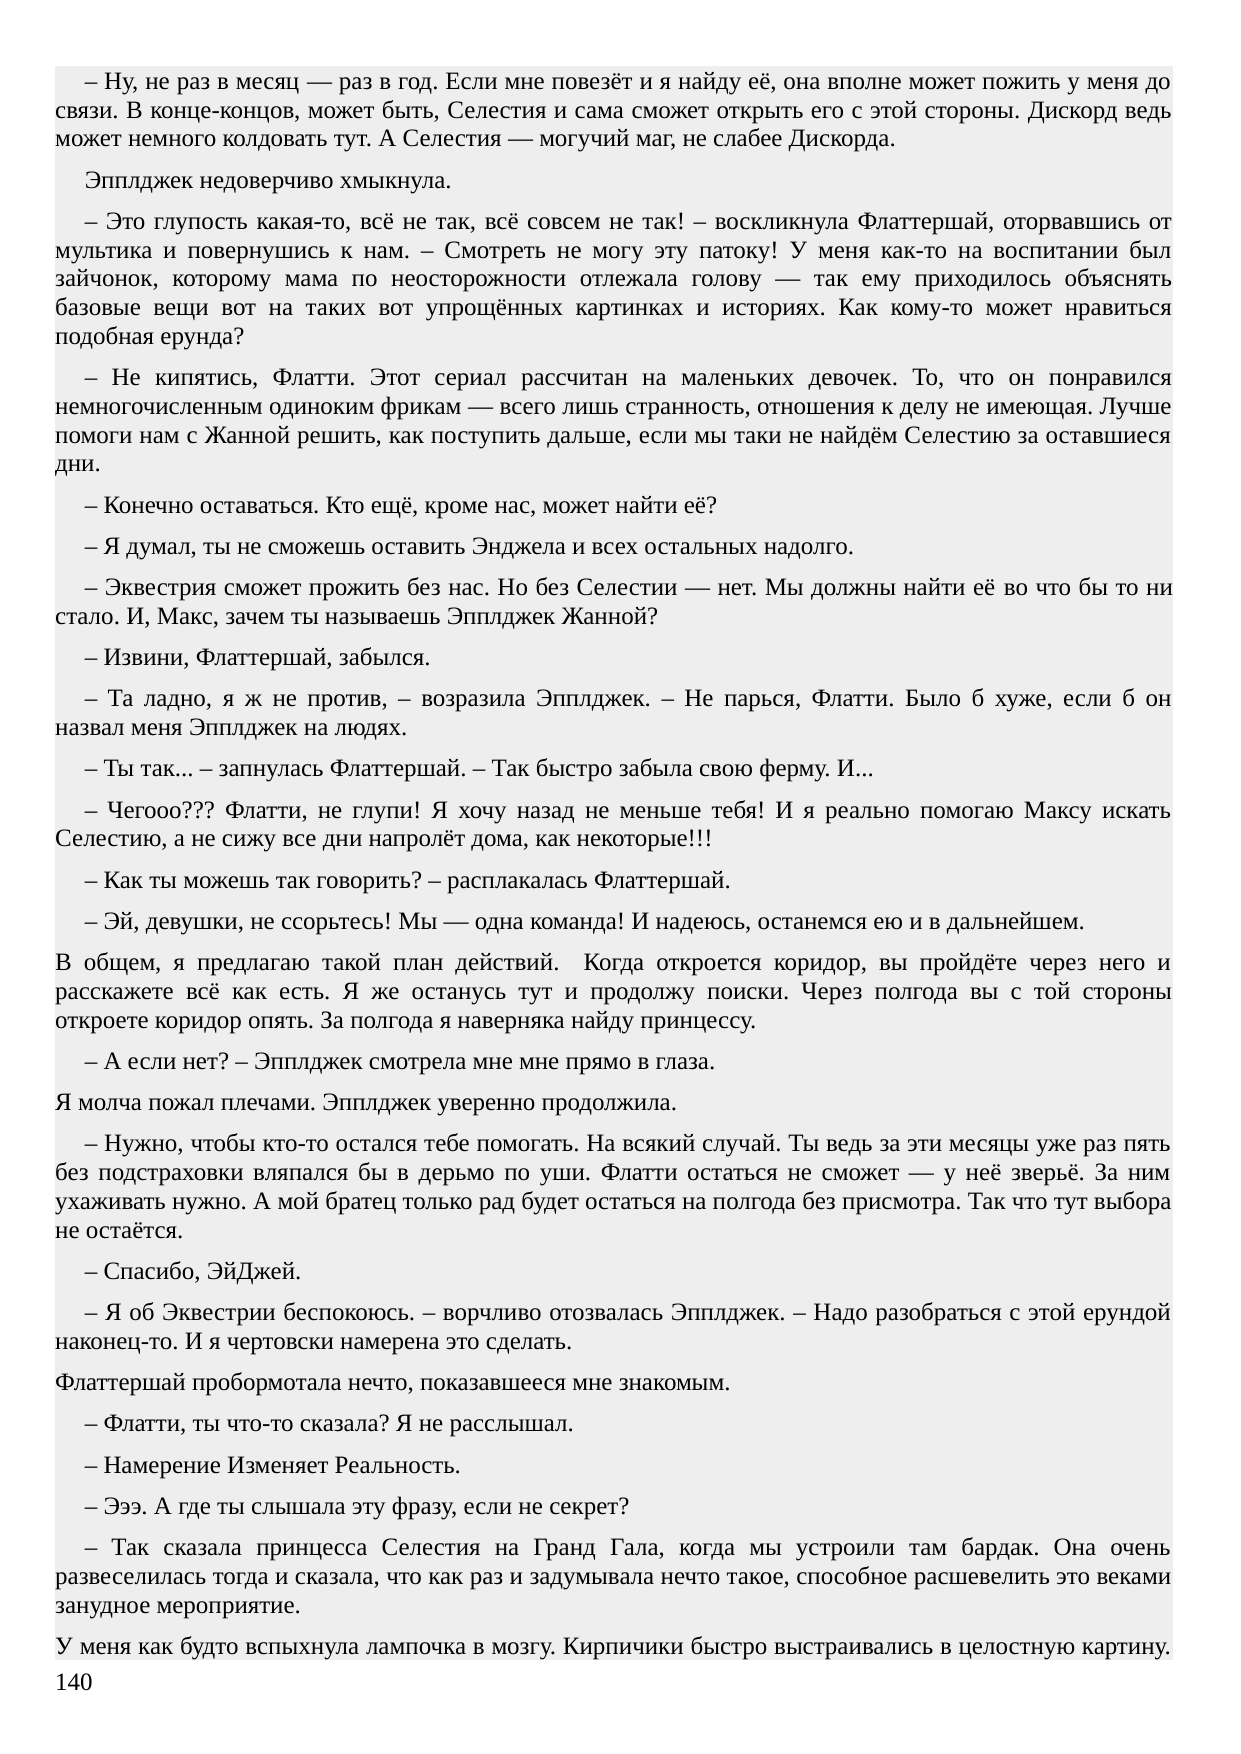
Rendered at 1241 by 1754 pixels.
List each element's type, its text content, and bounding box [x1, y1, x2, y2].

text – Я об Эквестрии беспокоюсь. – ворчливо отозвалась Эпплджек. – Надо разобраться с этой ерундой наконец-то. И я чертовски намерена это сделать. [55, 1297, 1173, 1355]
text – Спасибо, ЭйДжей. [55, 1256, 1173, 1285]
list Флаттершай пробормотала нечто, показавшееся мне знакомым. [55, 1367, 1173, 1396]
text – Не кипятись, Флатти. Этот сериал рассчитан на маленьких девочек. То, что он понравился немногочисленным одиноким фрикам — всего лишь странность, отношения к делу не имеющая. Лучше помоги нам с Жанной решить, как поступить дальше, если мы таки не найдём Селестию за оставшиеся дни. [55, 362, 1173, 477]
text – Эквестрия сможет прожить без нас. Но без Селестии — нет. Мы должны найти её во что бы то ни стало. И, Макс, зачем ты называешь Эпплджек Жанной? [55, 572, 1173, 630]
text – Так сказала принцесса Селестия на Гранд Гала, когда мы устроили там бардак. Она очень развеселилась тогда и сказала, что как раз и задумывала нечто такое, способное расшевелить это веками занудное мероприятие. [55, 1532, 1173, 1618]
text – Ты так... – запнулась Флаттершай. – Так быстро забыла свою ферму. И... [55, 753, 1173, 782]
text – Намерение Изменяет Реальность. [55, 1450, 1173, 1478]
text – Извини, Флаттершай, забылся. [55, 642, 1173, 671]
text – А если нет? – Эпплджек смотрела мне мне прямо в глаза. [55, 1046, 1173, 1075]
text – Эй, девушки, не ссорьтесь! Мы — одна команда! И надеюсь, останемся ею и в дальнейшем. [55, 906, 1173, 935]
text – Как ты можешь так говорить? – расплакалась Флаттершай. [55, 865, 1173, 893]
text – Флатти, ты что-то сказала? Я не расслышал. [55, 1408, 1173, 1437]
text Эпплджек недоверчиво хмыкнула. [55, 165, 1173, 193]
list У меня как будто вспыхнула лампочка в мозгу. Кирпичики быстро выстраивались в целостную картину. [55, 1631, 1173, 1660]
text – Я думал, ты не сможешь оставить Энджела и всех остальных надолго. [55, 531, 1173, 560]
list Я молча пожал плечами. Эпплджек уверенно продолжила. [55, 1087, 1173, 1116]
text – Та ладно, я ж не против, – возразила Эпплджек. – Не парься, Флатти. Было б хуже, если б он назвал меня Эпплджек на людях. [55, 683, 1173, 741]
list В общем, я предлагаю такой план действий. Когда откроется коридор, вы пройдёте через него и расскажете всё как есть. Я же останусь тут и продолжу поиски. Через полгода вы с той стороны откроете коридор опять. За полгода я наверняка найду принцессу. [55, 947, 1173, 1033]
text – Ну, не раз в месяц — раз в год. Если мне повезёт и я найду её, она вполне может пожить у меня до связи. В конце-концов, может быть, Селестия и сама сможет открыть его с этой стороны. Дискорд ведь может немного колдовать тут. А Селестия — могучий маг, не слабее Дискорда. [55, 66, 1173, 152]
text – Эээ. А где ты слышала эту фразу, если не секрет? [55, 1491, 1173, 1520]
text – Чегооо??? Флатти, не глупи! Я хочу назад не меньше тебя! И я реально помогаю Максу искать Селестию, а не сижу все дни напролёт дома, как некоторые!!! [55, 795, 1173, 852]
text – Это глупость какая-то, всё не так, всё совсем не так! – воскликнула Флаттершай, оторвавшись от мультика и повернушись к нам. – Смотреть не могу эту патоку! У меня как-то на воспитании был зайчонок, которому мама по неосторожности отлежала голову — так ему приходилось объяснять базовые вещи вот на таких вот упрощённых картинках и историях. Как кому-то может нравиться подобная ерунда? [55, 206, 1173, 350]
text – Конечно оставаться. Кто ещё, кроме нас, может найти её? [55, 490, 1173, 518]
text – Нужно, чтобы кто-то остался тебе помогать. На всякий случай. Ты ведь за эти месяцы уже раз пять без подстраховки вляпался бы в дерьмо по уши. Флатти остаться не сможет — у неё зверьё. За ним ухаживать нужно. А мой братец только рад будет остаться на полгода без присмотра. Так что тут выбора не остаётся. [55, 1128, 1173, 1243]
